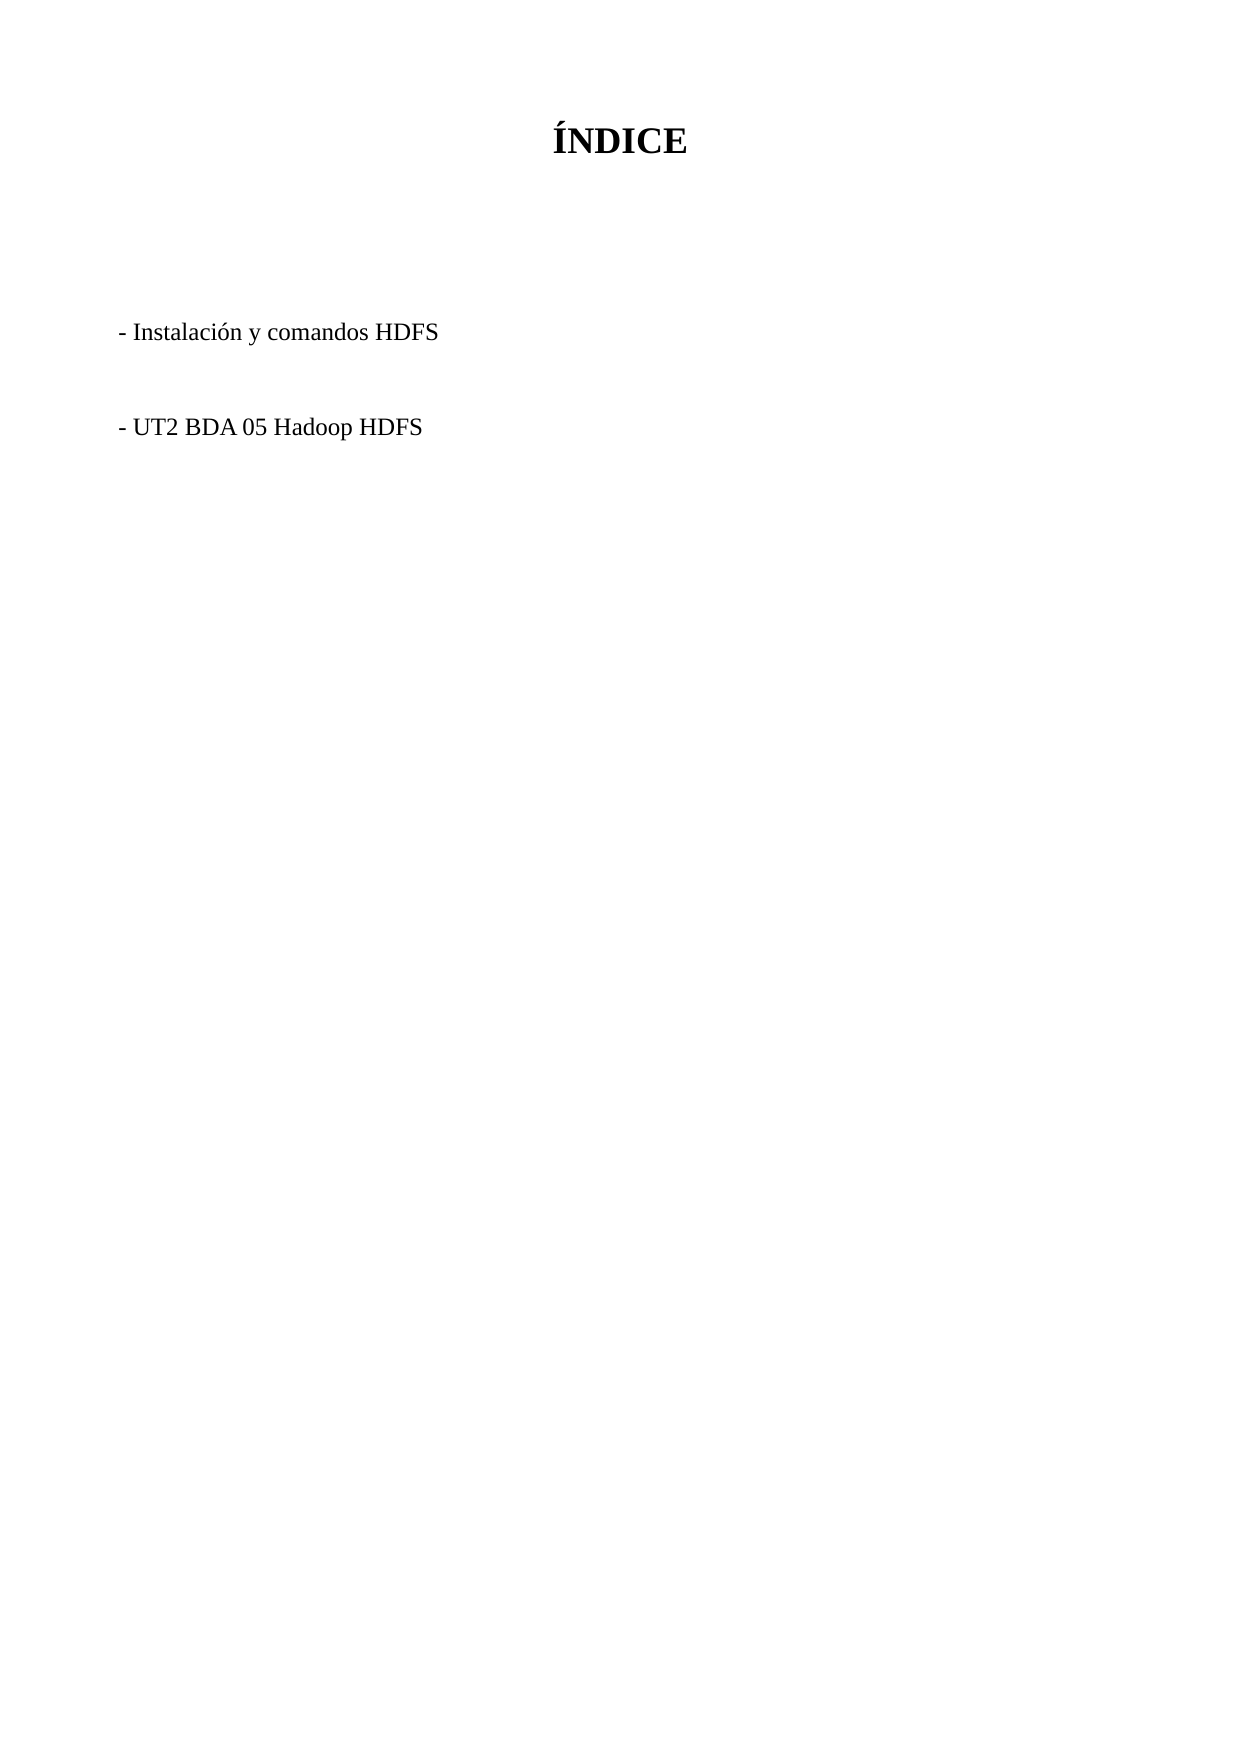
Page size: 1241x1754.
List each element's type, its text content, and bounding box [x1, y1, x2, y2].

text - UT2 BDA 05 Hadoop HDFS [118, 412, 1122, 441]
text - Instalación y comandos HDFS [118, 317, 1122, 345]
subtitle ÍNDICE [118, 118, 1122, 161]
